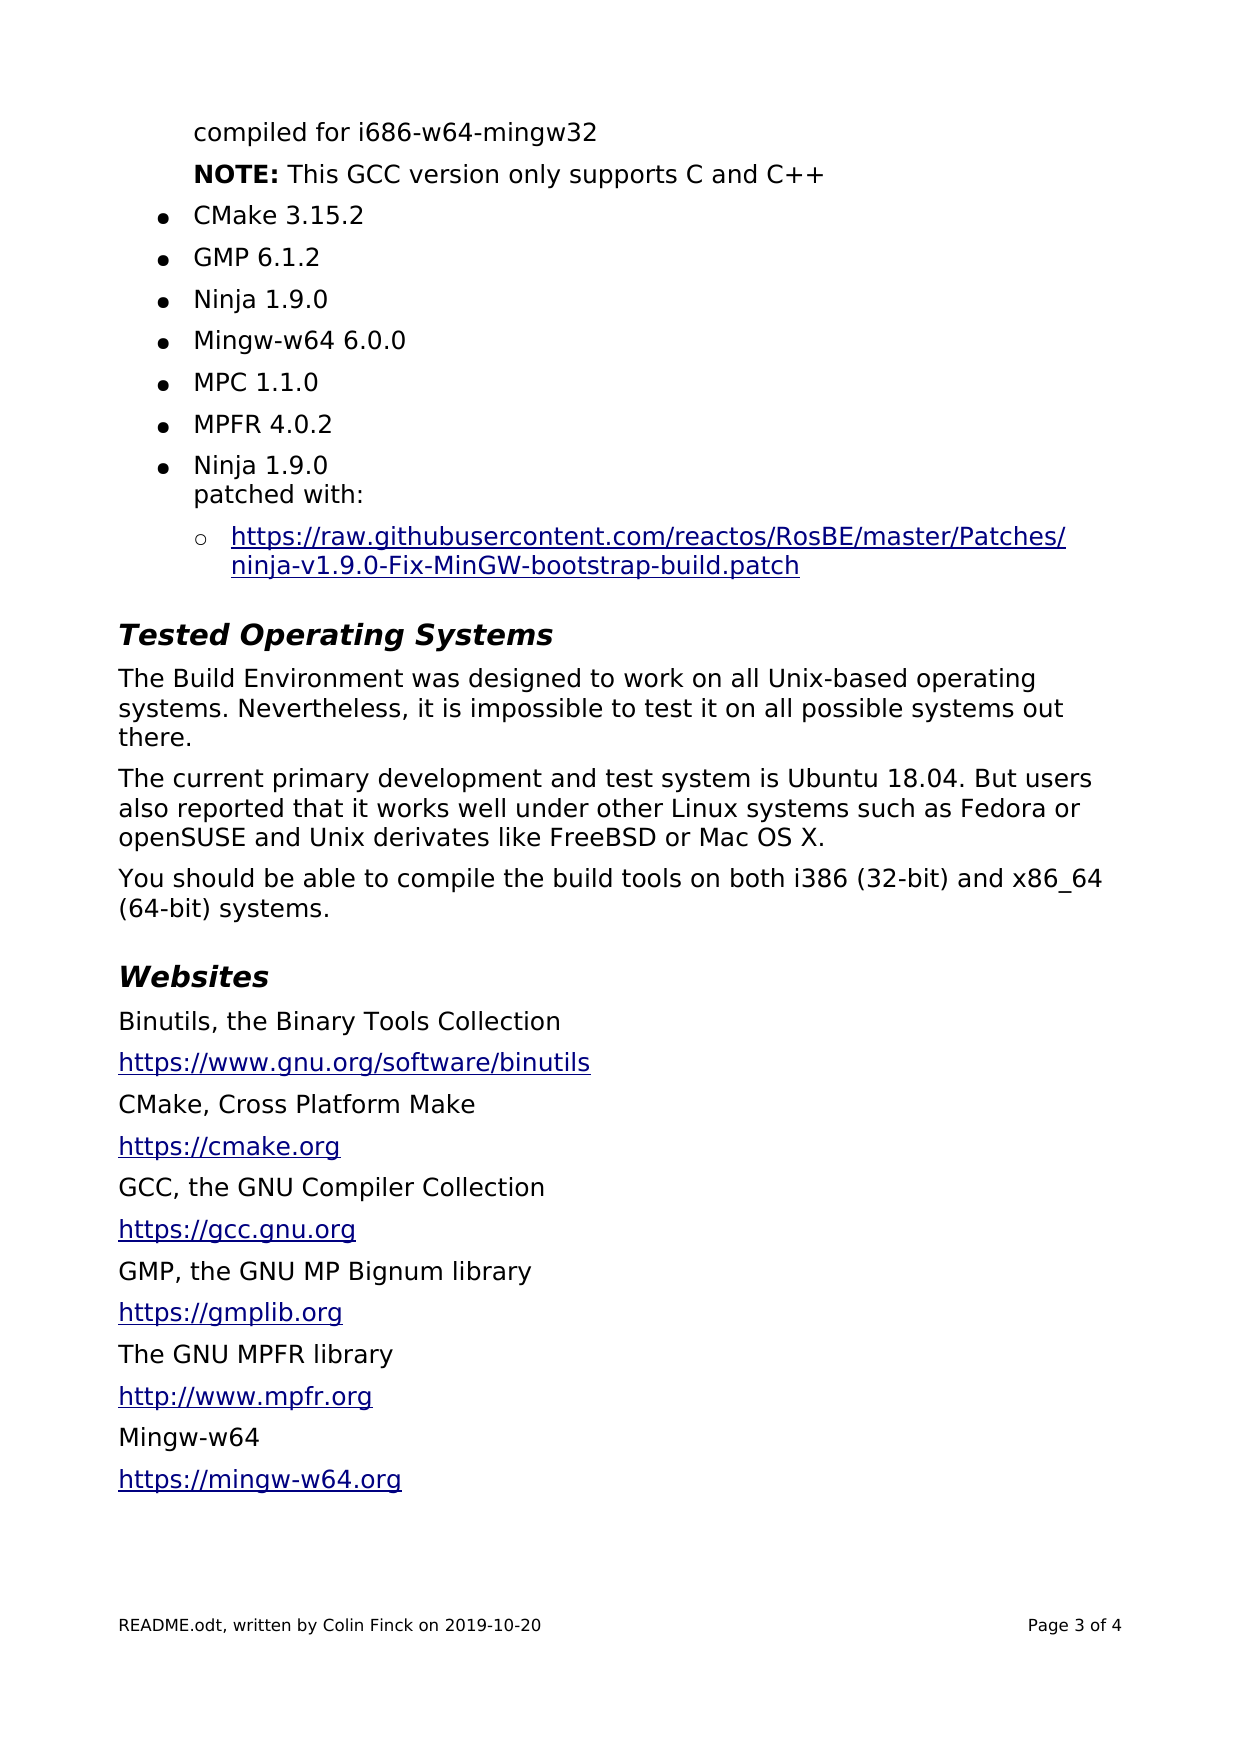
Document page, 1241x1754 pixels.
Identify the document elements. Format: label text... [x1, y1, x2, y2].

list GMP 6.1.2 [156, 243, 1122, 272]
list compiled for i686-w64-mingw32 [156, 118, 1122, 147]
text https://gmplib.org [118, 1298, 1122, 1328]
text GCC, the GNU Compiler Collection [118, 1173, 1122, 1203]
text https://gcc.gnu.org [118, 1215, 1122, 1244]
text Binutils, the Binary Tools Collection [118, 1007, 1122, 1036]
list MPC 1.1.0 [156, 368, 1122, 397]
text https://mingw-w64.org [118, 1465, 1122, 1494]
list Ninja 1.9.0 [156, 285, 1122, 314]
text The Build Environment was designed to work on all Unix-based operating systems. Nevertheless, it is impossible to test it on all possible systems out there. [118, 664, 1122, 752]
text https://cmake.org [118, 1132, 1122, 1161]
list NOTE: This GCC version only supports C and C++ [156, 160, 1122, 189]
subtitle Tested Operating Systems [118, 618, 1122, 652]
text GMP, the GNU MP Bignum library [118, 1257, 1122, 1286]
text You should be able to compile the build tools on both i386 (32-bit) and x86_64 (64-bit) systems. [118, 864, 1122, 923]
text The current primary development and test system is Ubuntu 18.04. But users also reported that it works well under other Linux systems such as Fedora or openSUSE and Unix derivates like FreeBSD or Mac OS X. [118, 764, 1122, 852]
text https://www.gnu.org/software/binutils [118, 1048, 1122, 1078]
text The GNU MPFR library [118, 1340, 1122, 1369]
list MPFR 4.0.2 [156, 410, 1122, 439]
text http://www.mpfr.org [118, 1382, 1122, 1411]
list https://raw.githubusercontent.com/reactos/RosBE/master/Patches/ninja-v1.9.0-Fix-MinGW-bootstrap-build.patch [193, 522, 1122, 581]
subtitle Websites [118, 960, 1122, 994]
list Mingw-w64 6.0.0 [156, 326, 1122, 356]
text CMake, Cross Platform Make [118, 1090, 1122, 1119]
text Mingw-w64 [118, 1423, 1122, 1453]
list Ninja 1.9.0 patched with: [156, 451, 1122, 510]
list CMake 3.15.2 [156, 201, 1122, 231]
